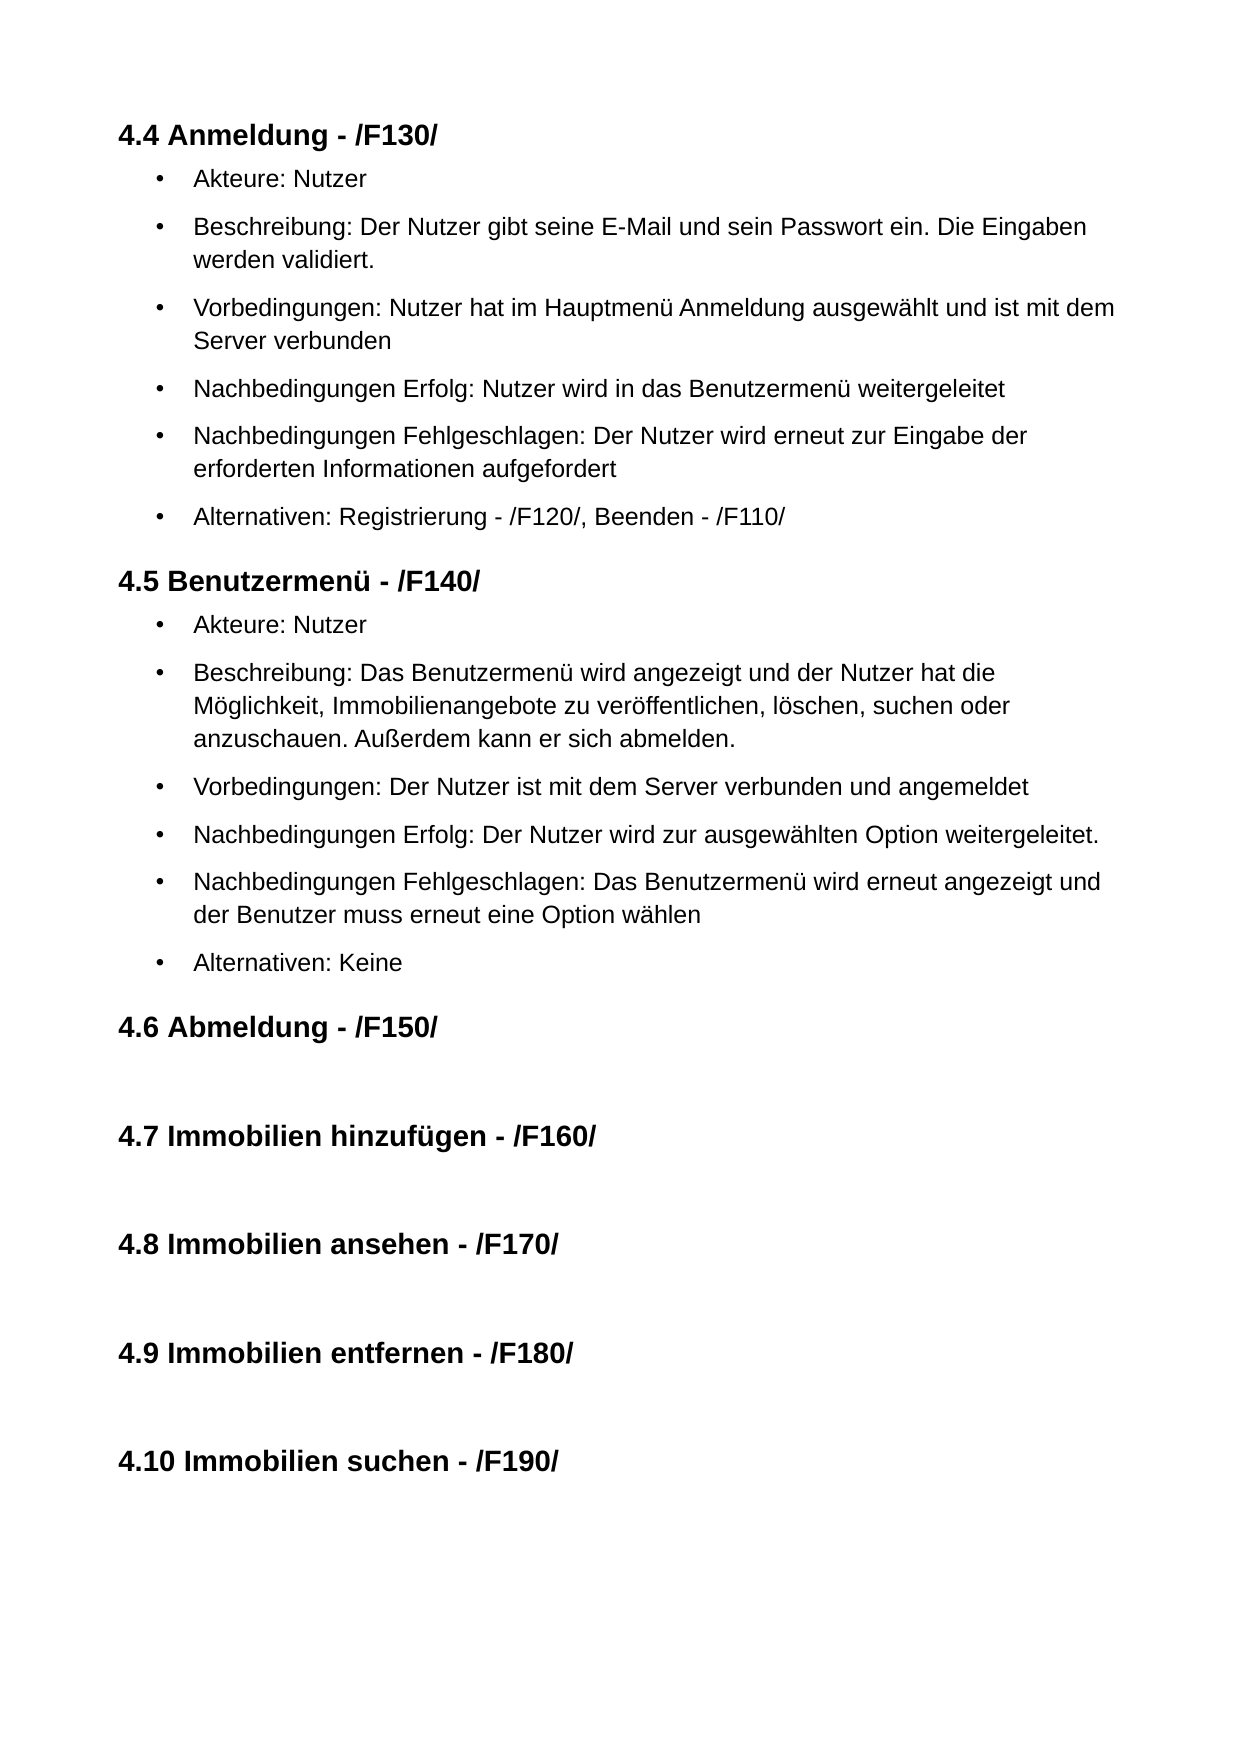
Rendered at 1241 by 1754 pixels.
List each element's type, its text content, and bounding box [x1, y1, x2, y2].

list Nachbedingungen Erfolg: Der Nutzer wird zur ausgewählten Option weitergeleitet. [156, 820, 1122, 848]
list Alternativen: Registrierung - /F120/, Beenden - /F110/ [156, 502, 1122, 531]
subtitle 4.8 Immobilien ansehen - /F170/ [118, 1227, 1122, 1261]
subtitle 4.7 Immobilien hinzufügen - /F160/ [118, 1119, 1122, 1153]
subtitle 4.4 Anmeldung - /F130/ [118, 118, 1122, 152]
list Akteure: Nutzer [156, 611, 1122, 639]
subtitle 4.6 Abmeldung - /F150/ [118, 1010, 1122, 1044]
list Akteure: Nutzer [156, 164, 1122, 193]
list Nachbedingungen Fehlgeschlagen: Der Nutzer wird erneut zur Eingabe der erforderten Informationen aufgefordert [156, 421, 1122, 483]
list Nachbedingungen Erfolg: Nutzer wird in das Benutzermenü weitergeleitet [156, 373, 1122, 402]
list Beschreibung: Der Nutzer gibt seine E-Mail und sein Passwort ein. Die Eingaben werden validiert. [156, 212, 1122, 274]
list Vorbedingungen: Nutzer hat im Hauptmenü Anmeldung ausgewählt und ist mit dem Server verbunden [156, 293, 1122, 355]
subtitle 4.5 Benutzermenü - /F140/ [118, 564, 1122, 598]
list Beschreibung: Das Benutzermenü wird angezeigt und der Nutzer hat die Möglichkeit, Immobilienangebote zu veröffentlichen, löschen, suchen oder anzuschauen. Außerdem kann er sich abmelden. [156, 658, 1122, 753]
list Nachbedingungen Fehlgeschlagen: Das Benutzermenü wird erneut angezeigt und der Benutzer muss erneut eine Option wählen [156, 867, 1122, 929]
subtitle 4.9 Immobilien entfernen - /F180/ [118, 1336, 1122, 1369]
list Vorbedingungen: Der Nutzer ist mit dem Server verbunden und angemeldet [156, 772, 1122, 801]
list Alternativen: Keine [156, 948, 1122, 977]
subtitle 4.10 Immobilien suchen - /F190/ [118, 1444, 1122, 1478]
